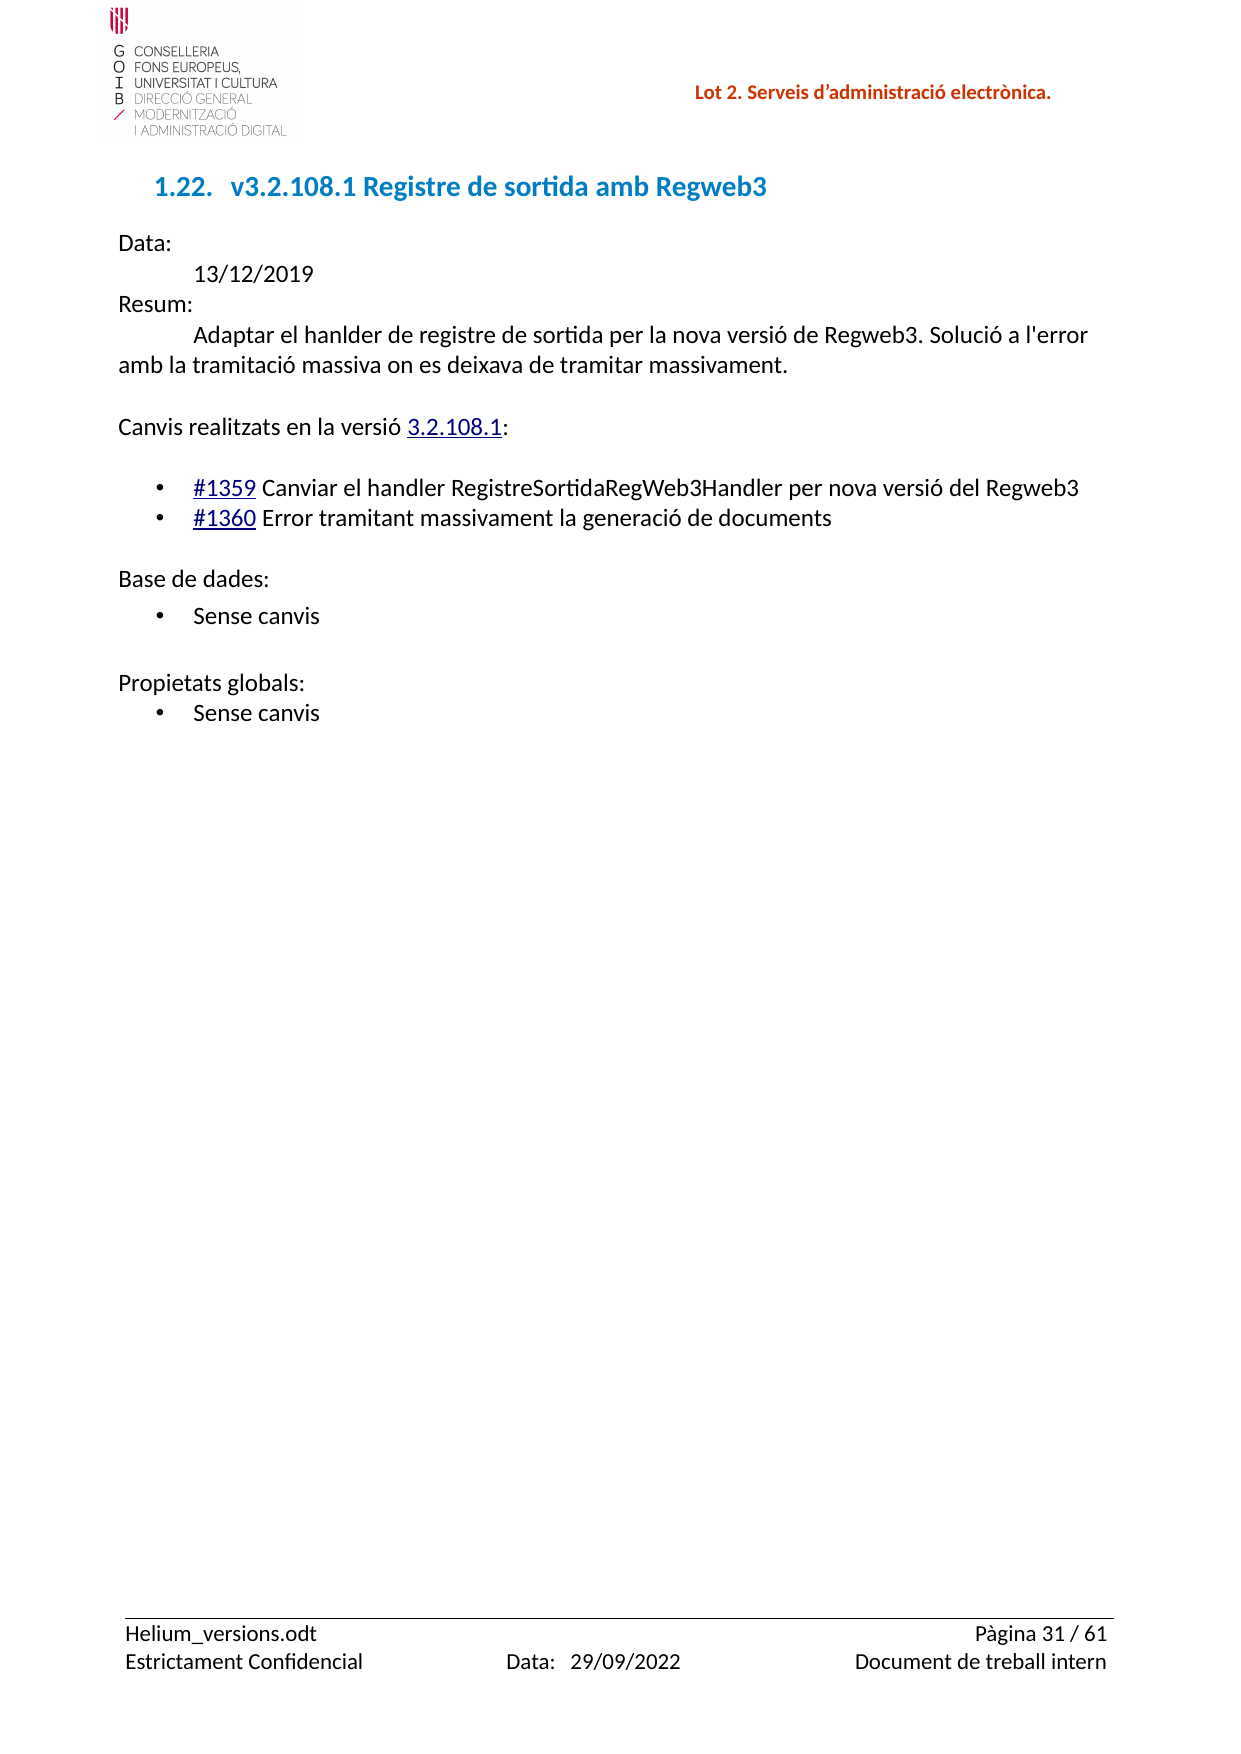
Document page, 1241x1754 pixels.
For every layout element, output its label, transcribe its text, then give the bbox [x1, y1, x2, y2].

text Data: [118, 228, 1122, 258]
text Adaptar el hanlder de registre de sortida per la nova versió de Regweb3. Solució a l'error amb la tramitació massiva on es deixava de tramitar massivament. [118, 319, 1122, 380]
subtitle v3.2.108.1 Registre de sortida amb Regweb3 [153, 168, 1122, 204]
list Sense canvis [156, 697, 1122, 728]
list Sense canvis [156, 600, 1122, 630]
text Resum: [118, 289, 1122, 319]
text Base de dades: [118, 563, 1122, 594]
list #1360 Error tramitant massivament la generació de documents [156, 502, 1122, 533]
text 13/12/2019 [118, 258, 1122, 289]
list #1359 Canviar el handler RegistreSortidaRegWeb3Handler per nova versió del Regweb3 [156, 472, 1122, 502]
picture [100, 0, 297, 144]
text Canvis realitzats en la versió 3.2.108.1: [118, 411, 1122, 441]
text Propietats globals: [118, 667, 1122, 697]
